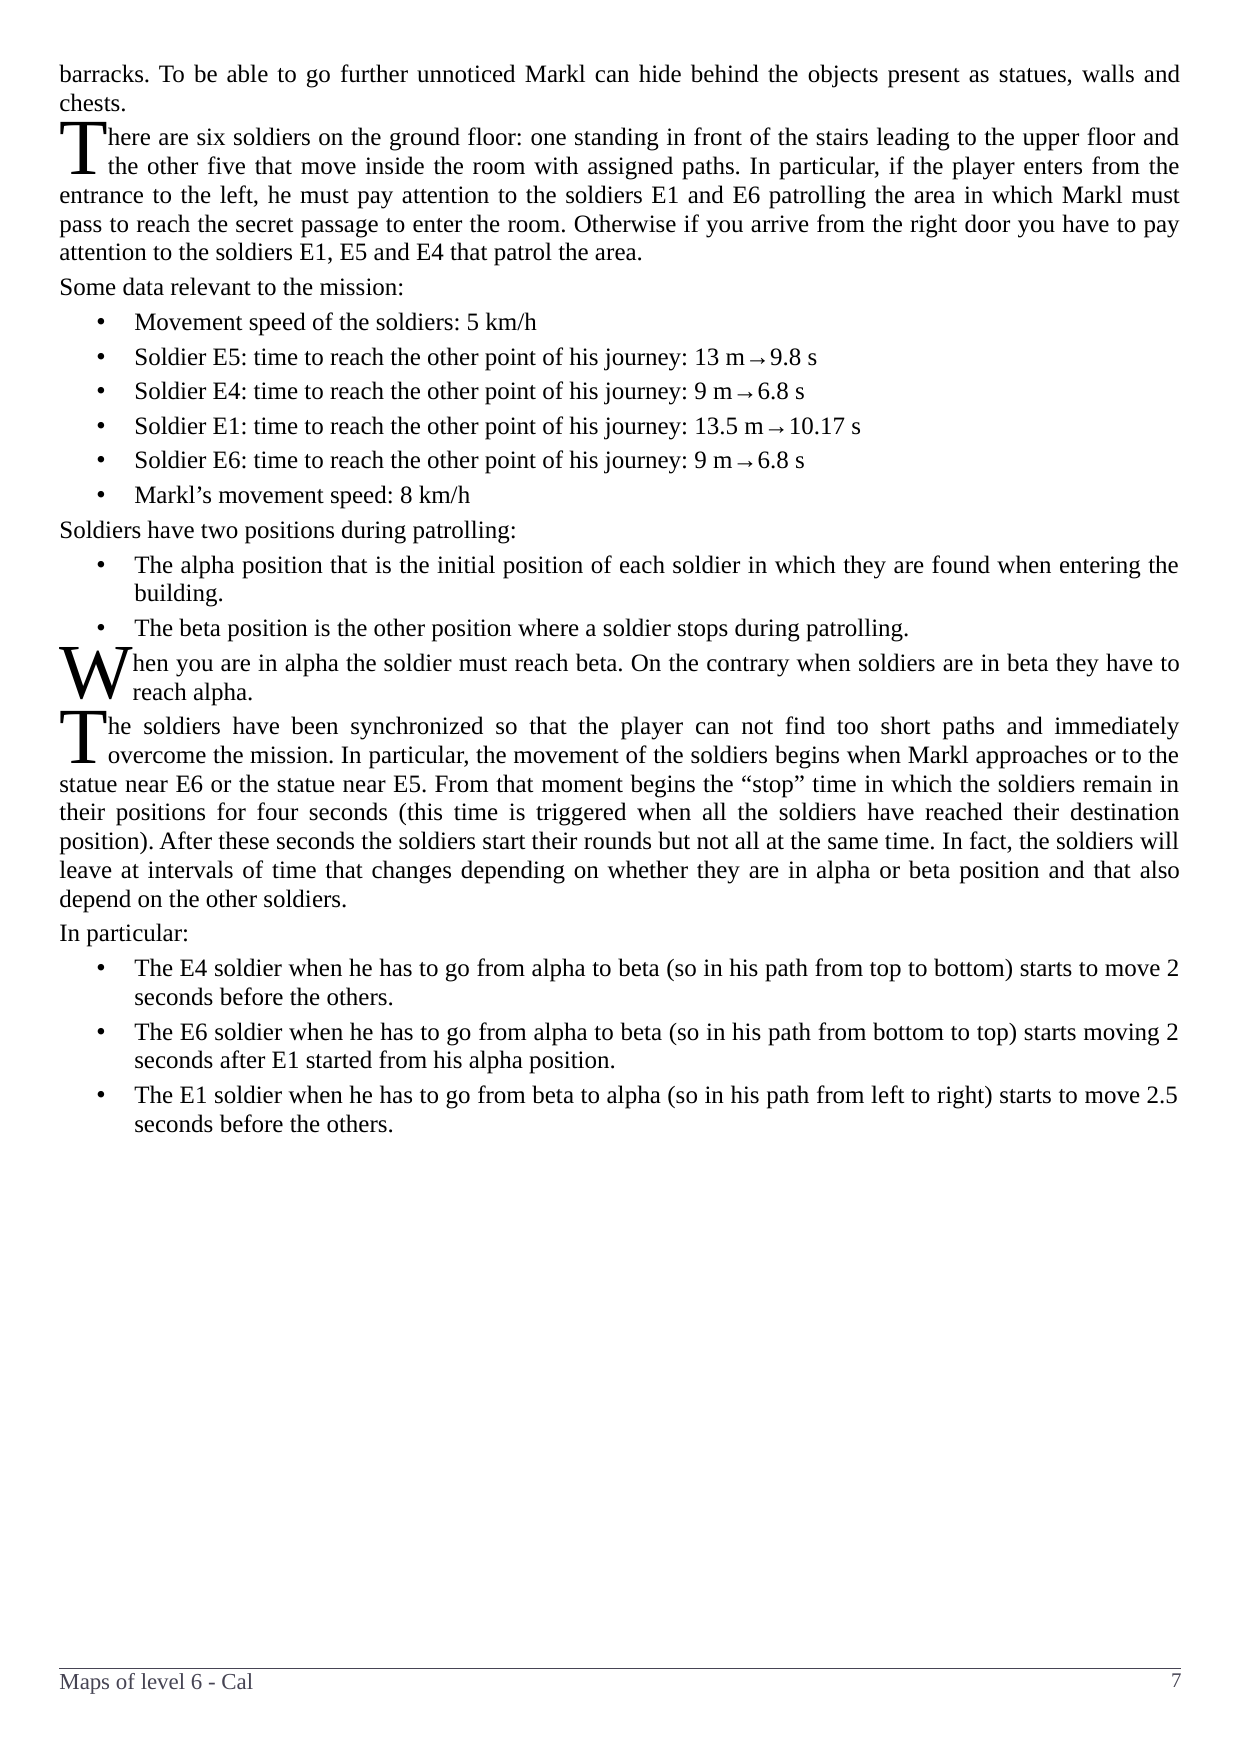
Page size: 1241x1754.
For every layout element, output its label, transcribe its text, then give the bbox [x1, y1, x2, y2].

text There are six soldiers on the ground floor: one standing in front of the stairs leading to the upper floor and the other five that move inside the room with assigned paths. In particular, if the player enters from the entrance to the left, he must pay attention to the soldiers E1 and E6 patrolling the area in which Markl must pass to reach the secret passage to enter the room. Otherwise if you arrive from the right door you have to pay attention to the soldiers E1, E5 and E4 that patrol the area. [59, 122, 1181, 266]
text In particular: [59, 918, 1181, 947]
list The beta position is the other position where a soldier stops during patrolling. [97, 613, 1181, 642]
text The soldiers have been synchronized so that the player can not find too short paths and immediately overcome the mission. In particular, the movement of the soldiers begins when Markl approaches or to the statue near E6 or the statue near E5. From that moment begins the “stop” time in which the soldiers remain in their positions for four seconds (this time is triggered when all the soldiers have reached their destination position). After these seconds the soldiers start their rounds but not all at the same time. In fact, the soldiers will leave at intervals of time that changes depending on whether they are in alpha or beta position and that also depend on the other soldiers. [59, 711, 1181, 912]
text barracks. To be able to go further unnoticed Markl can hide behind the objects present as statues, walls and chests. [59, 59, 1181, 117]
list Soldier E6: time to reach the other point of his journey: 9 m→6.8 s [97, 446, 1181, 474]
list Soldier E5: time to reach the other point of his journey: 13 m→9.8 s [97, 342, 1181, 370]
list Soldier E1: time to reach the other point of his journey: 13.5 m→10.17 s [97, 411, 1181, 440]
list The E4 soldier when he has to go from alpha to beta (so in his path from top to bottom) starts to move 2 seconds before the others. [97, 953, 1181, 1011]
text Some data relevant to the mission: [59, 272, 1181, 301]
list Soldier E4: time to reach the other point of his journey: 9 m→6.8 s [97, 376, 1181, 405]
list Markl’s movement speed: 8 km/h [97, 480, 1181, 509]
list The E1 soldier when he has to go from beta to alpha (so in his path from left to right) starts to move 2.5 seconds before the others. [97, 1080, 1181, 1137]
text Soldiers have two positions during patrolling: [59, 515, 1181, 544]
list Movement speed of the soldiers: 5 km/h [97, 307, 1181, 336]
list The E6 soldier when he has to go from alpha to beta (so in his path from bottom to top) starts moving 2 seconds after E1 started from his alpha position. [97, 1017, 1181, 1074]
text When you are in alpha the soldier must reach beta. On the contrary when soldiers are in beta they have to reach alpha. [59, 648, 1181, 705]
list The alpha position that is the initial position of each soldier in which they are found when entering the building. [97, 550, 1181, 607]
